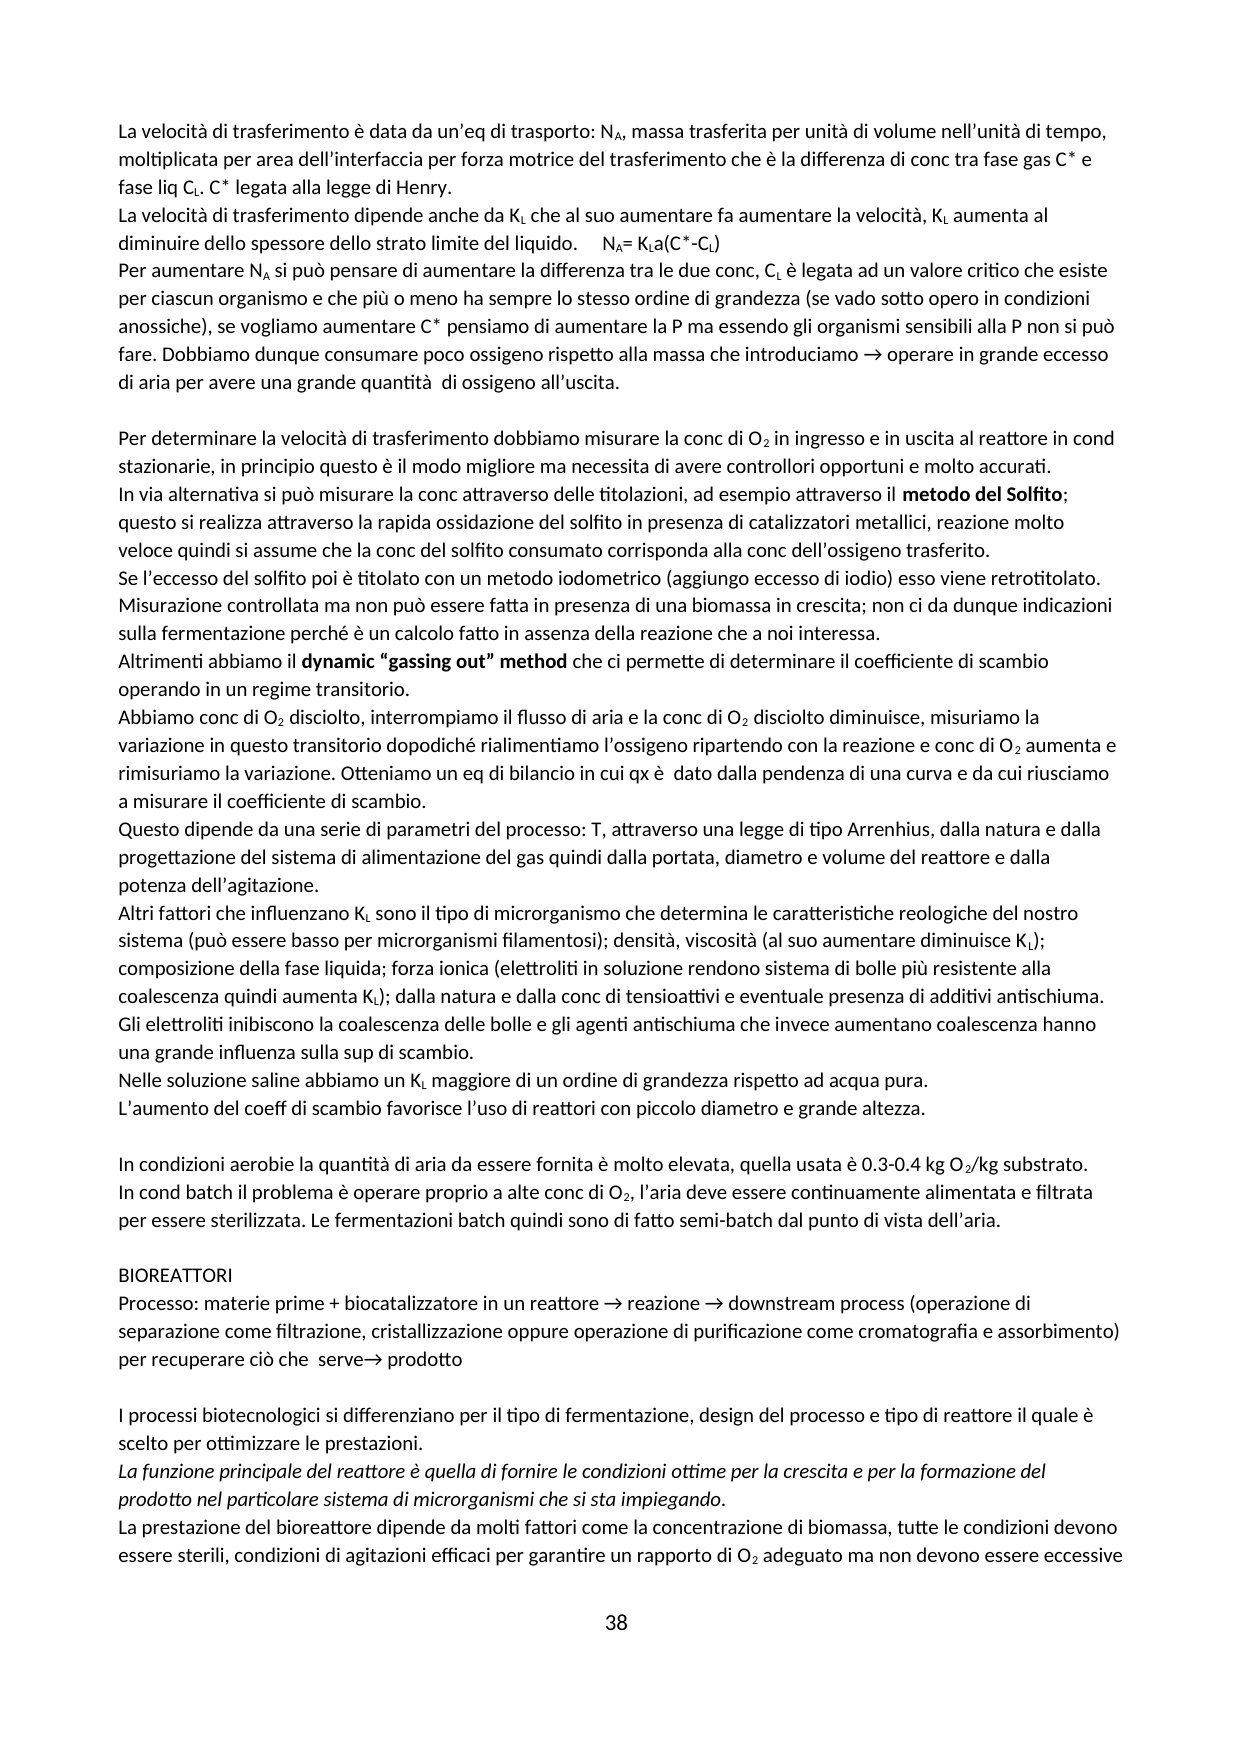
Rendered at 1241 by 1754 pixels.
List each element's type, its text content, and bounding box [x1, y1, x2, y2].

text La velocità di trasferimento è data da un’eq di trasporto: NA, massa trasferita per unità di volume nell’unità di tempo, moltiplicata per area dell’interfaccia per forza motrice del trasferimento che è la differenza di conc tra fase gas C* e fase liq CL. C* legata alla legge di Henry. La velocità di trasferimento dipende anche da KL che al suo aumentare fa aumentare la velocità, KL aumenta al diminuire dello spessore dello strato limite del liquido. NA= KLa(C*-CL) Per aumentare NA si può pensare di aumentare la differenza tra le due conc, CL è legata ad un valore critico che esiste per ciascun organismo e che più o meno ha sempre lo stesso ordine di grandezza (se vado sotto opero in condizioni anossiche), se vogliamo aumentare C* pensiamo di aumentare la P ma essendo gli organismi sensibili alla P non si può fare. Dobbiamo dunque consumare poco ossigeno rispetto alla massa che introduciamo → operare in grande eccesso di aria per avere una grande quantità di ossigeno all’uscita. Per determinare la velocità di trasferimento dobbiamo misurare la conc di O2 in ingresso e in uscita al reattore in cond stazionarie, in principio questo è il modo migliore ma necessita di avere controllori opportuni e molto accurati. In via alternativa si può misurare la conc attraverso delle titolazioni, ad esempio attraverso il metodo del Solfito; questo si realizza attraverso la rapida ossidazione del solfito in presenza di catalizzatori metallici, reazione molto veloce quindi si assume che la conc del solfito consumato corrisponda alla conc dell’ossigeno trasferito. Se l’eccesso del solfito poi è titolato con un metodo iodometrico (aggiungo eccesso di iodio) esso viene retrotitolato. Misurazione controllata ma non può essere fatta in presenza di una biomassa in crescita; non ci da dunque indicazioni sulla fermentazione perché è un calcolo fatto in assenza della reazione che a noi interessa. Altrimenti abbiamo il dynamic “gassing out” method che ci permette di determinare il coefficiente di scambio operando in un regime transitorio. Abbiamo conc di O2 disciolto, interrompiamo il flusso di aria e la conc di O2 disciolto diminuisce, misuriamo la variazione in questo transitorio dopodiché rialimentiamo l’ossigeno ripartendo con la reazione e conc di O2 aumenta e rimisuriamo la variazione. Otteniamo un eq di bilancio in cui qx è dato dalla pendenza di una curva e da cui riusciamo a misurare il coefficiente di scambio. Questo dipende da una serie di parametri del processo: T, attraverso una legge di tipo Arrenhius, dalla natura e dalla progettazione del sistema di alimentazione del gas quindi dalla portata, diametro e volume del reattore e dalla potenza dell’agitazione. Altri fattori che influenzano KL sono il tipo di microrganismo che determina le caratteristiche reologiche del nostro sistema (può essere basso per microrganismi filamentosi); densità, viscosità (al suo aumentare diminuisce KL); composizione della fase liquida; forza ionica (elettroliti in soluzione rendono sistema di bolle più resistente alla coalescenza quindi aumenta KL); dalla natura e dalla conc di tensioattivi e eventuale presenza di additivi antischiuma. Gli elettroliti inibiscono la coalescenza delle bolle e gli agenti antischiuma che invece aumentano coalescenza hanno una grande influenza sulla sup di scambio. Nelle soluzione saline abbiamo un KL maggiore di un ordine di grandezza rispetto ad acqua pura. L’aumento del coeff di scambio favorisce l’uso di reattori con piccolo diametro e grande altezza. In condizioni aerobie la quantità di aria da essere fornita è molto elevata, quella usata è 0.3-0.4 kg O2/kg substrato. In cond batch il problema è operare proprio a alte conc di O2, l’aria deve essere continuamente alimentata e filtrata per essere sterilizzata. Le fermentazioni batch quindi sono di fatto semi-batch dal punto di vista dell’aria. BIOREATTORI Processo: materie prime + biocatalizzatore in un reattore → reazione → downstream process (operazione di separazione come filtrazione, cristallizzazione oppure operazione di purificazione come cromatografia e assorbimento) per recuperare ciò che serve→ prodotto I processi biotecnologici si differenziano per il tipo di fermentazione, design del processo e tipo di reattore il quale è scelto per ottimizzare le prestazioni. La funzione principale del reattore è quella di fornire le condizioni ottime per la crescita e per la formazione del prodotto nel particolare sistema di microrganismi che si sta impiegando. La prestazione del bioreattore dipende da molti fattori come la concentrazione di biomassa, tutte le condizioni devono essere sterili, condizioni di agitazioni efficaci per garantire un rapporto di O2 adeguato ma non devono essere eccessive [118, 118, 1124, 1567]
